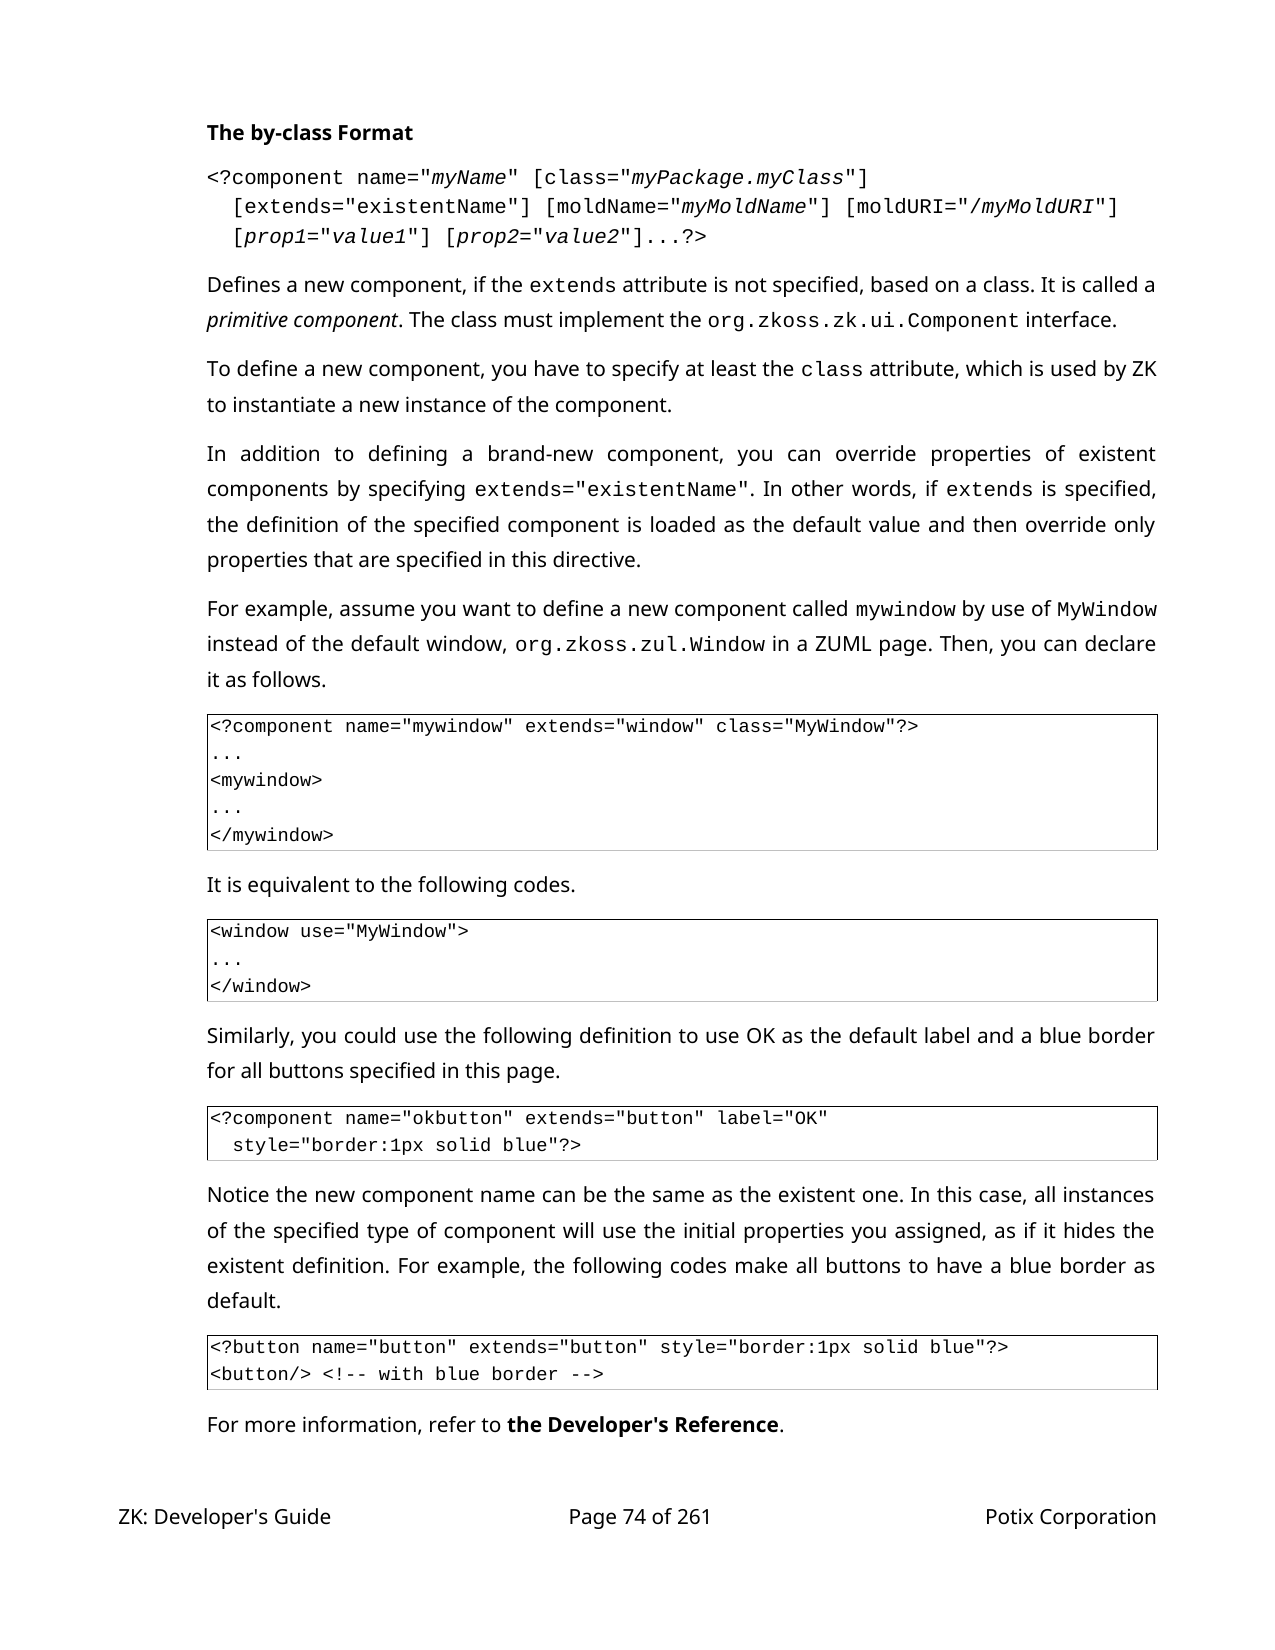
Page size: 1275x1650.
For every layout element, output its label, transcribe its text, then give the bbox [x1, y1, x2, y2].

text For example, assume you want to define a new component called mywindow by use of MyWindow instead of the default window, org.zkoss.zul.Window in a ZUML page. Then, you can declare it as follows. [207, 594, 1157, 693]
text ... [208, 946, 1157, 971]
subtitle The by-class Format [207, 118, 1157, 146]
text For more information, refer to the Developer's Reference. [207, 1410, 1157, 1438]
text <button/> <!-- with blue border --> [208, 1362, 1157, 1389]
text </mywindow> [208, 822, 1157, 850]
text ... [208, 741, 1157, 765]
text </window> [208, 973, 1157, 1001]
text style="border:1px solid blue"?> [208, 1133, 1157, 1160]
text Notice the new component name can be the same as the existent one. In this case, all instances of the specified type of component will use the initial properties you assigned, as if it hides the existent definition. For example, the following codes make all buttons to have a blue border as default. [207, 1181, 1157, 1314]
text To define a new component, you have to specify at least the class attribute, which is used by ZK to instantiate a new instance of the component. [207, 354, 1157, 418]
text <?component name="myName" [class="myPackage.myClass"] [extends="existentName"] [moldName="myMoldName"] [moldURI="/myMoldURI"] [prop1="value1"] [prop2="value2"]...?> [207, 167, 1157, 249]
text ... [208, 795, 1157, 819]
text <?component name="okbutton" extends="button" label="OK" [208, 1107, 1157, 1130]
text <window use="MyWindow"> [208, 920, 1157, 943]
text It is equivalent to the following codes. [207, 870, 1157, 898]
text Defines a new component, if the extends attribute is not specified, based on a class. It is called a primitive component. The class must implement the org.zkoss.zk.ui.Component interface. [207, 270, 1157, 334]
text Similarly, you could use the following definition to use OK as the default label and a blue border for all buttons specified in this page. [207, 1021, 1157, 1085]
text <mywindow> [208, 768, 1157, 792]
text <?button name="button" extends="button" style="border:1px solid blue"?> [208, 1336, 1157, 1359]
text <?component name="mywindow" extends="window" class="MyWindow"?> [208, 715, 1157, 738]
text In addition to defining a brand-new component, you can override properties of existent components by specifying extends="existentName". In other words, if extends is specified, the definition of the specified component is loaded as the default value and then override only properties that are specified in this directive. [207, 439, 1157, 573]
